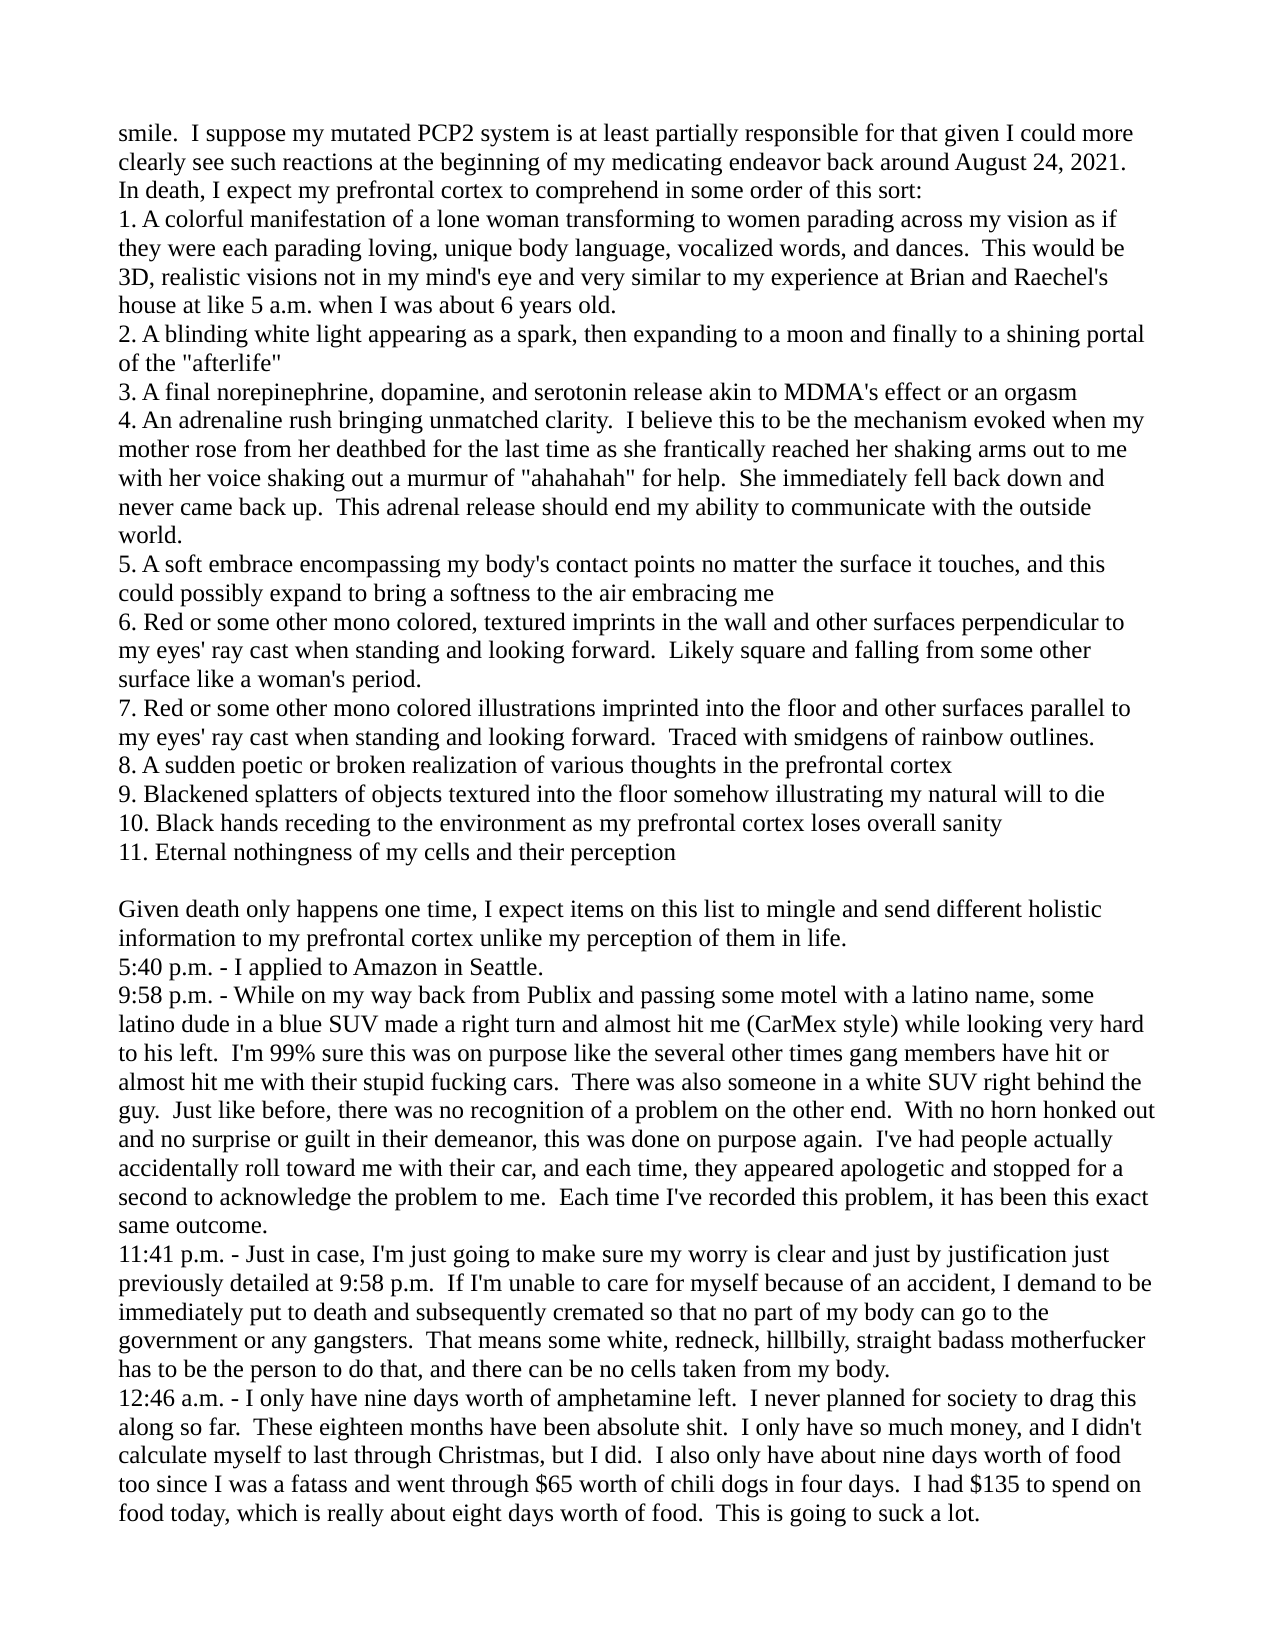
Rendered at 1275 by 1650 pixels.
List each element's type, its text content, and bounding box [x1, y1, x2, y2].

text 12:46 a.m. - I only have nine days worth of amphetamine left. I never planned for society to drag this along so far. These eighteen months have been absolute shit. I only have so much money, and I didn't calculate myself to last through Christmas, but I did. I also only have about nine days worth of food too since I was a fatass and went through $65 worth of chili dogs in four days. I had $135 to spend on food today, which is really about eight days worth of food. This is going to suck a lot. [118, 1383, 1157, 1527]
text Given death only happens one time, I expect items on this list to mingle and send different holistic information to my prefrontal cortex unlike my perception of them in life. [118, 894, 1157, 952]
text 4. An adrenaline rush bringing unmatched clarity. I believe this to be the mechanism evoked when my mother rose from her deathbed for the last time as she frantically reached her shaking arms out to me with her voice shaking out a murmur of "ahahahah" for help. She immediately fell back down and never came back up. This adrenal release should end my ability to communicate with the outside world. [118, 406, 1157, 549]
text 1. A colorful manifestation of a lone woman transforming to women parading across my vision as if they were each parading loving, unique body language, vocalized words, and dances. This would be 3D, realistic visions not in my mind's eye and very similar to my experience at Brian and Raechel's house at like 5 a.m. when I was about 6 years old. [118, 204, 1157, 319]
text 5:40 p.m. - I applied to Amazon in Seattle. [118, 952, 1157, 981]
text 9:58 p.m. - While on my way back from Publix and passing some motel with a latino name, some latino dude in a blue SUV made a right turn and almost hit me (CarMex style) while looking very hard to his left. I'm 99% sure this was on purpose like the several other times gang members have hit or almost hit me with their stupid fucking cars. There was also someone in a white SUV right behind the guy. Just like before, there was no recognition of a problem on the other end. With no horn honked out and no surprise or guilt in their demeanor, this was done on purpose again. I've had people actually accidentally roll toward me with their car, and each time, they appeared apologetic and stopped for a second to acknowledge the problem to me. Each time I've recorded this problem, it has been this exact same outcome. [118, 981, 1157, 1239]
text 3. A final norepinephrine, dopamine, and serotonin release akin to MDMA's effect or an orgasm [118, 377, 1157, 406]
text In death, I expect my prefrontal cortex to comprehend in some order of this sort: [118, 176, 1157, 204]
text 11. Eternal nothingness of my cells and their perception [118, 837, 1157, 866]
text smile. I suppose my mutated PCP2 system is at least partially responsible for that given I could more clearly see such reactions at the beginning of my medicating endeavor back around August 24, 2021. [118, 118, 1157, 176]
text 6. Red or some other mono colored, textured imprints in the wall and other surfaces perpendicular to my eyes' ray cast when standing and looking forward. Likely square and falling from some other surface like a woman's period. [118, 607, 1157, 693]
text 2. A blinding white light appearing as a spark, then expanding to a moon and finally to a shining portal of the "afterlife" [118, 319, 1157, 377]
text 5. A soft embrace encompassing my body's contact points no matter the surface it touches, and this could possibly expand to bring a softness to the air embracing me [118, 549, 1157, 607]
text 7. Red or some other mono colored illustrations imprinted into the floor and other surfaces parallel to my eyes' ray cast when standing and looking forward. Traced with smidgens of rainbow outlines. [118, 693, 1157, 751]
text 11:41 p.m. - Just in case, I'm just going to make sure my worry is clear and just by justification just previously detailed at 9:58 p.m. If I'm unable to care for myself because of an accident, I demand to be immediately put to death and subsequently cremated so that no part of my body can go to the government or any gangsters. That means some white, redneck, hillbilly, straight badass motherfucker has to be the person to do that, and there can be no cells taken from my body. [118, 1239, 1157, 1383]
text 9. Blackened splatters of objects textured into the floor somehow illustrating my natural will to die [118, 779, 1157, 808]
text 10. Black hands receding to the environment as my prefrontal cortex loses overall sanity [118, 808, 1157, 837]
text 8. A sudden poetic or broken realization of various thoughts in the prefrontal cortex [118, 751, 1157, 779]
